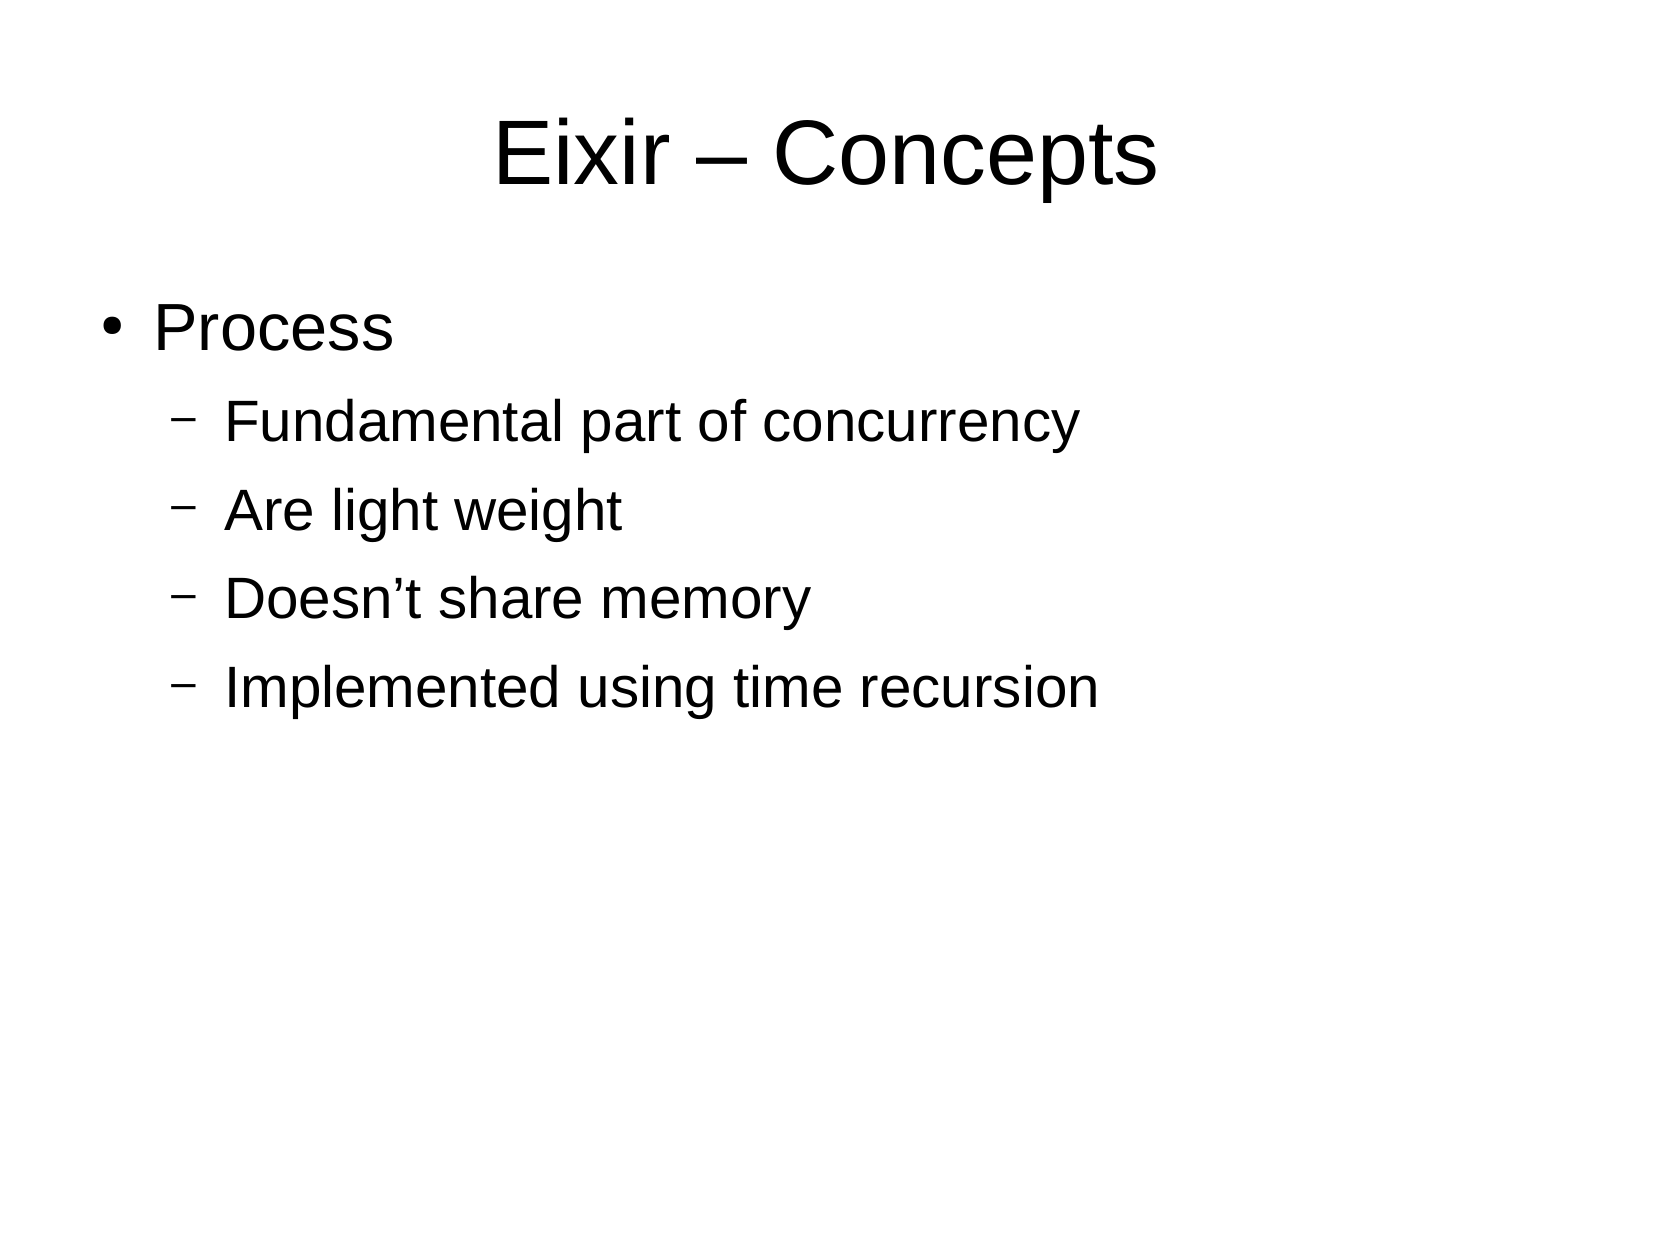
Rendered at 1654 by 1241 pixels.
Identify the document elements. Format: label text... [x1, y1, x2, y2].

title Eixir – Concepts [82, 49, 1571, 257]
list Process Fundamental part of concurrency Are light weight Doesn’t share memory Implemented using time recursion [82, 290, 1571, 1010]
